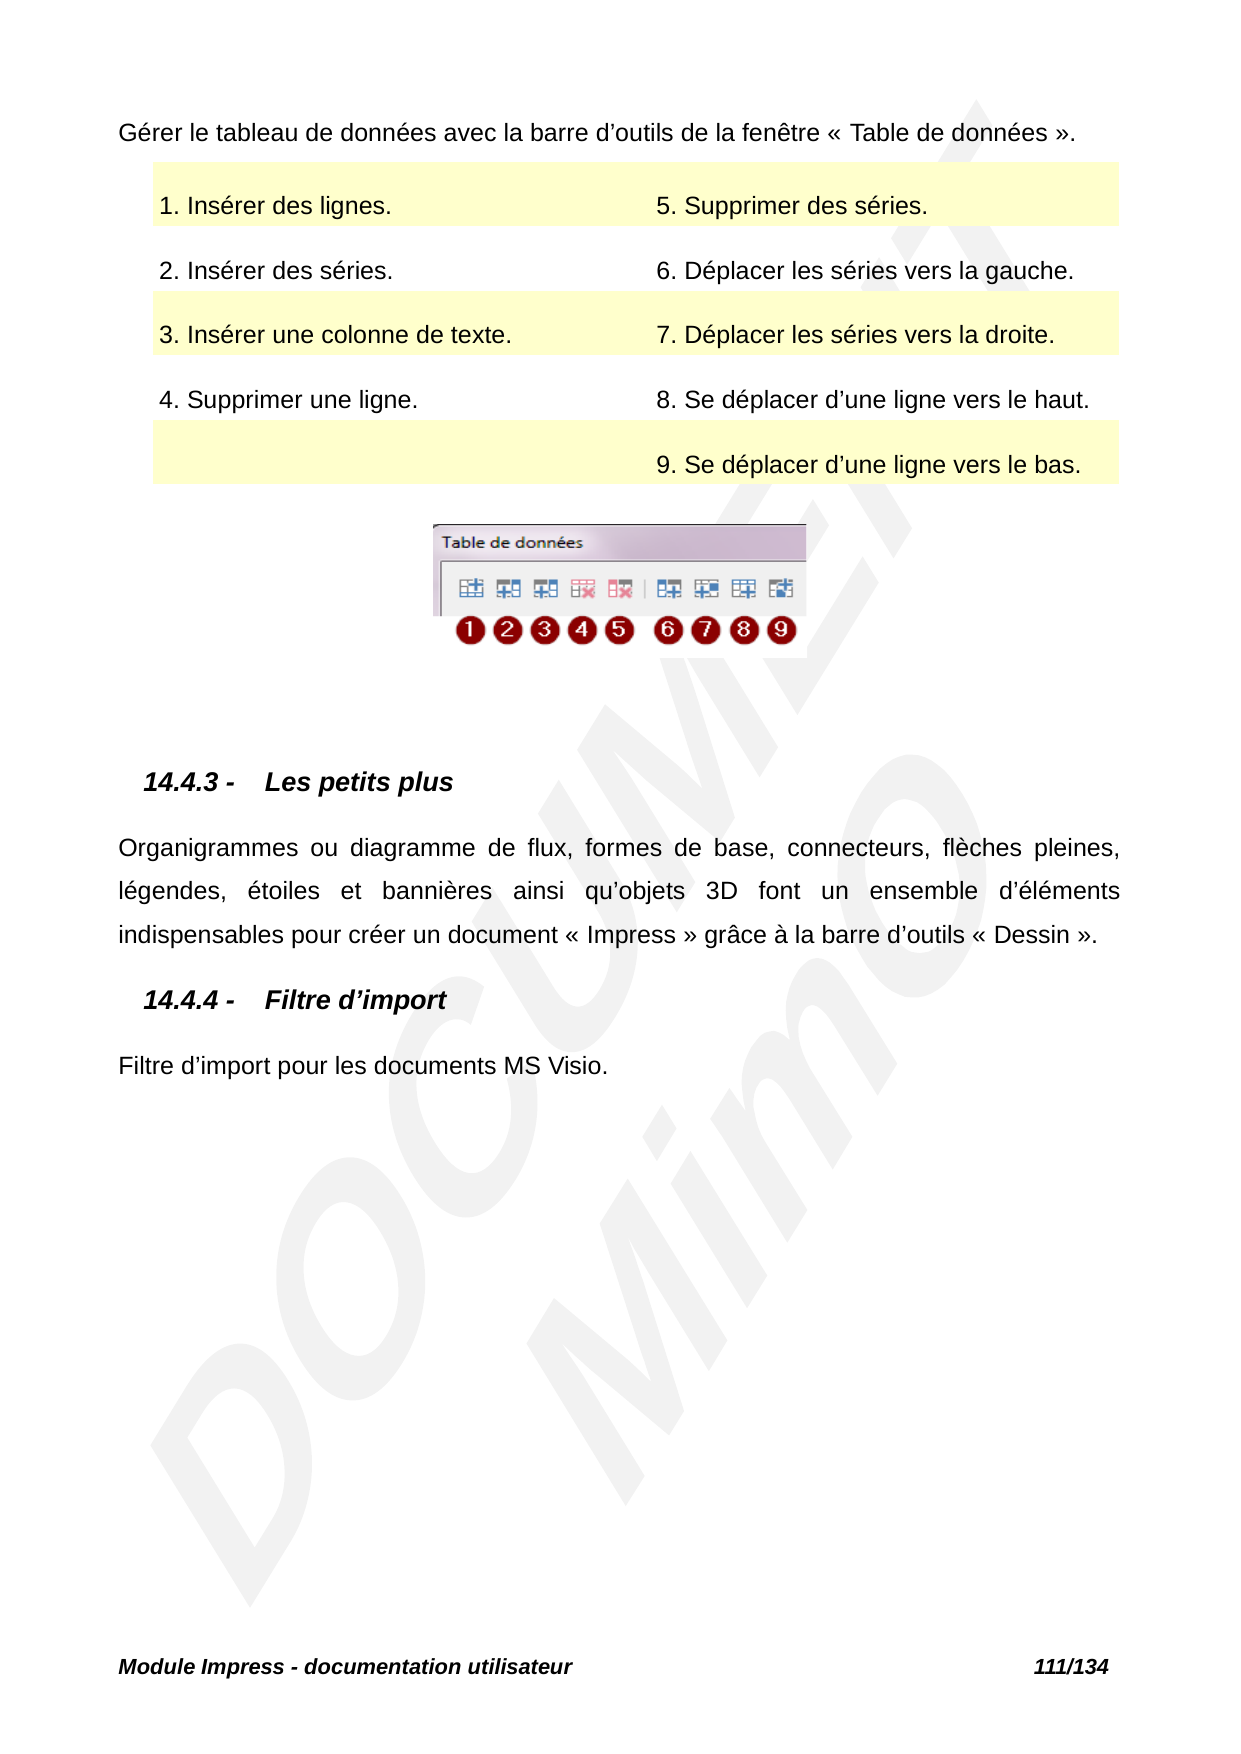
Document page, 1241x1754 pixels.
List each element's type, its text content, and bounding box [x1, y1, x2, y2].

text Gérer le tableau de données avec la barre d’outils de la fenêtre « Table de données ». [118, 118, 1122, 147]
table_cell 7. Déplacer les séries vers la droite. [656, 291, 1119, 355]
table_cell [153, 420, 656, 484]
subtitle Filtre d’import [143, 984, 1122, 1015]
text Organigrammes ou diagramme de flux, formes de base, connecteurs, flèches pleines, légendes, étoiles et bannières ainsi qu’objets 3D font un ensemble d’éléments indispensables pour créer un document « Impress » grâce à la barre d’outils « Dessin ». [118, 833, 1122, 949]
table_header 5. Supprimer des séries. [656, 162, 1119, 226]
picture [433, 524, 808, 658]
subtitle Les petits plus [143, 765, 1122, 796]
table_cell 3. Insérer une colonne de texte. [153, 291, 656, 355]
table_cell 9. Se déplacer d’une ligne vers le bas. [656, 420, 1119, 484]
text Filtre d’import pour les documents MS Visio. [118, 1051, 1122, 1080]
table_cell 2. Insérer des séries. [153, 226, 656, 291]
table_header 1. Insérer des lignes. [153, 162, 656, 226]
table_cell 8. Se déplacer d’une ligne vers le haut. [656, 355, 1119, 420]
table_cell 6. Déplacer les séries vers la gauche. [656, 226, 1119, 291]
table_cell 4. Supprimer une ligne. [153, 355, 656, 420]
